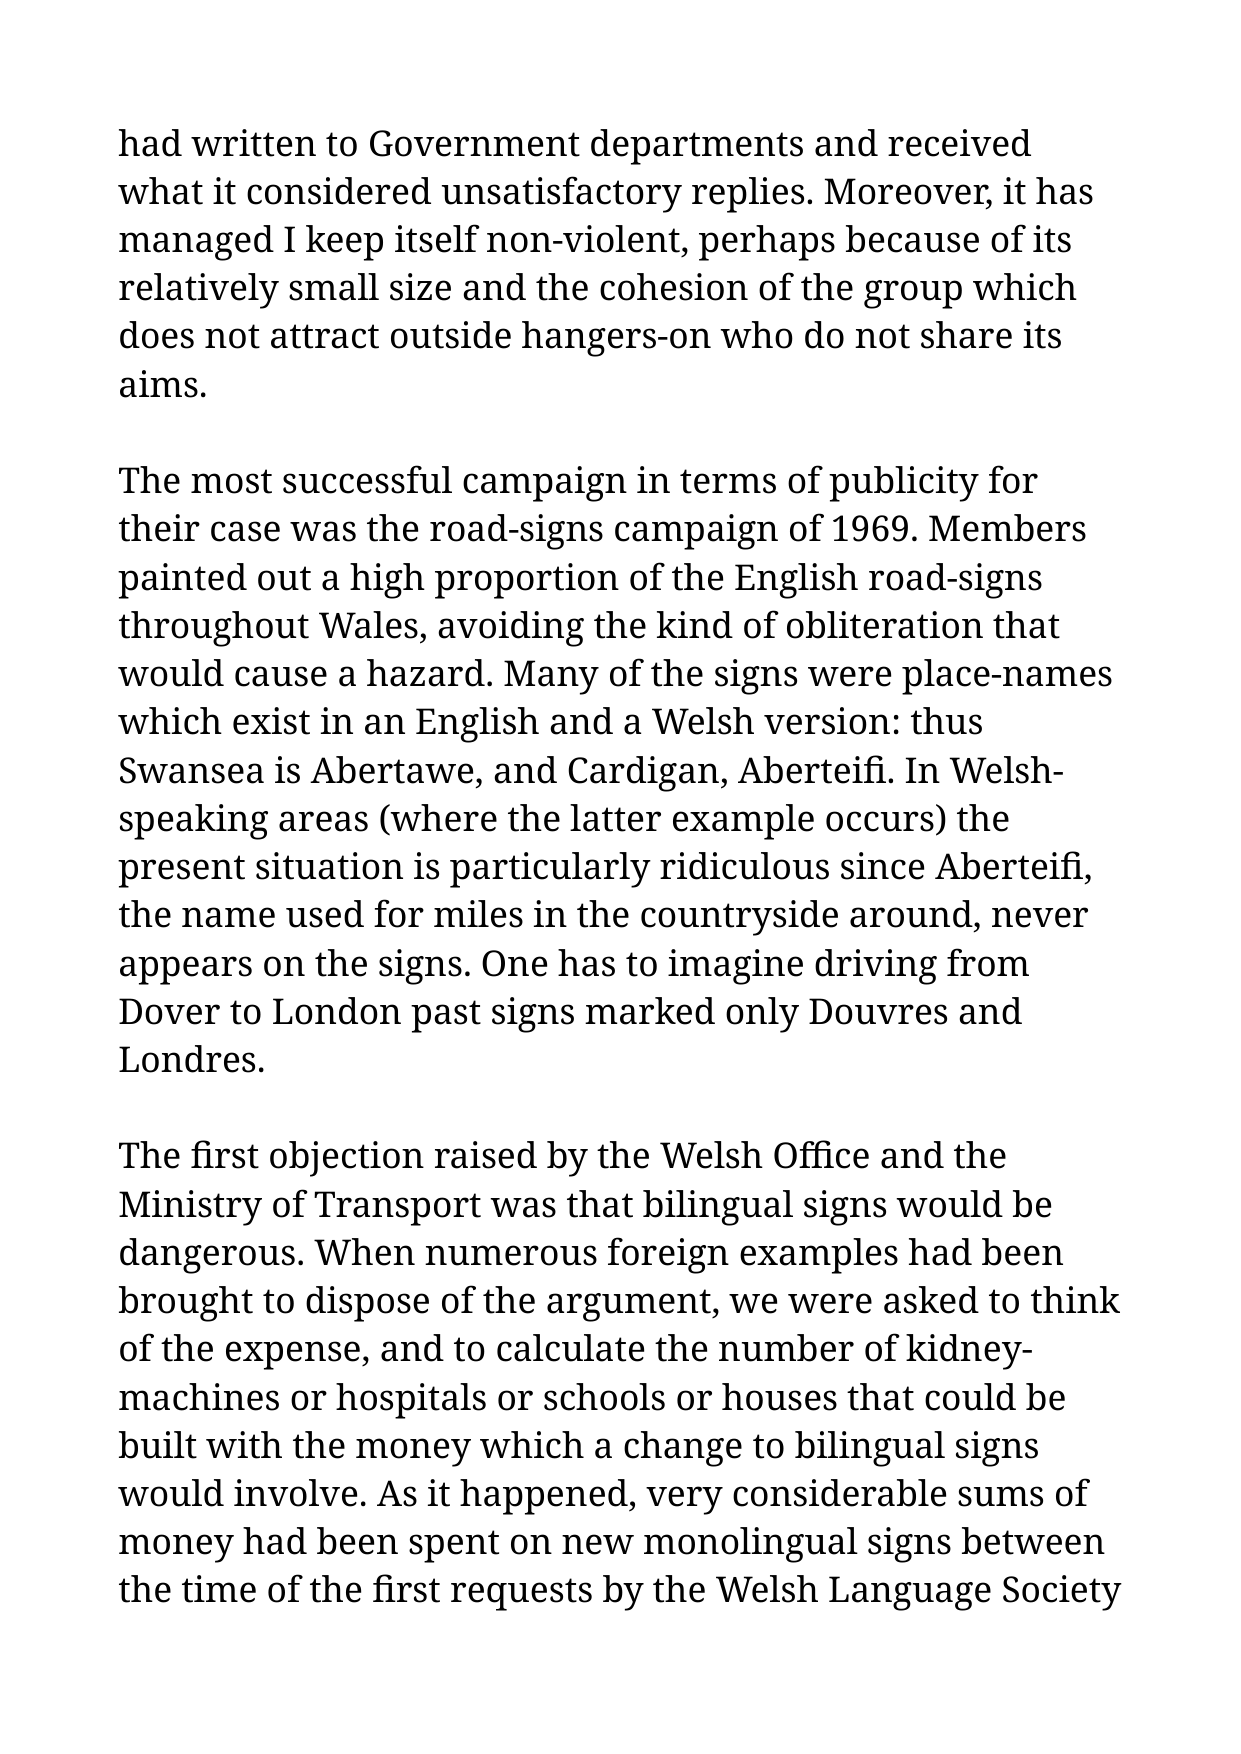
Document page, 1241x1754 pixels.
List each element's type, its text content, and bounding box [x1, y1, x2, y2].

text The first objection raised by the Welsh Office and the Ministry of Transport was that bilingual signs would be dangerous. When numerous foreign examples had been brought to dispose of the argument, we were asked to think of the expense, and to calculate the number of kidney-machines or hospitals or schools or houses that could be built with the money which a change to bilingual signs would involve. As it happened, very considerable sums of money had been spent on new monolingual signs between the time of the first requests by the Welsh Language Society [118, 1131, 1122, 1613]
text had written to Government departments and received what it considered unsatisfactory replies. Moreover, it has managed I keep itself non-violent, perhaps because of its relatively small size and the cohesion of the group which does not attract outside hangers-on who do not share its aims. [118, 118, 1122, 407]
text The most successful campaign in terms of publicity for their case was the road-signs campaign of 1969. Members painted out a high proportion of the English road-signs throughout Wales, avoiding the kind of obliteration that would cause a hazard. Many of the signs were place-names which exist in an English and a Welsh version: thus Swansea is Abertawe, and Cardigan, Aberteifi. In Welsh-speaking areas (where the latter example occurs) the present situation is particularly ridiculous since Aberteifi, the name used for miles in the countryside around, never appears on the signs. One has to imagine driving from Dover to London past signs marked only Douvres and Londres. [118, 456, 1122, 1083]
